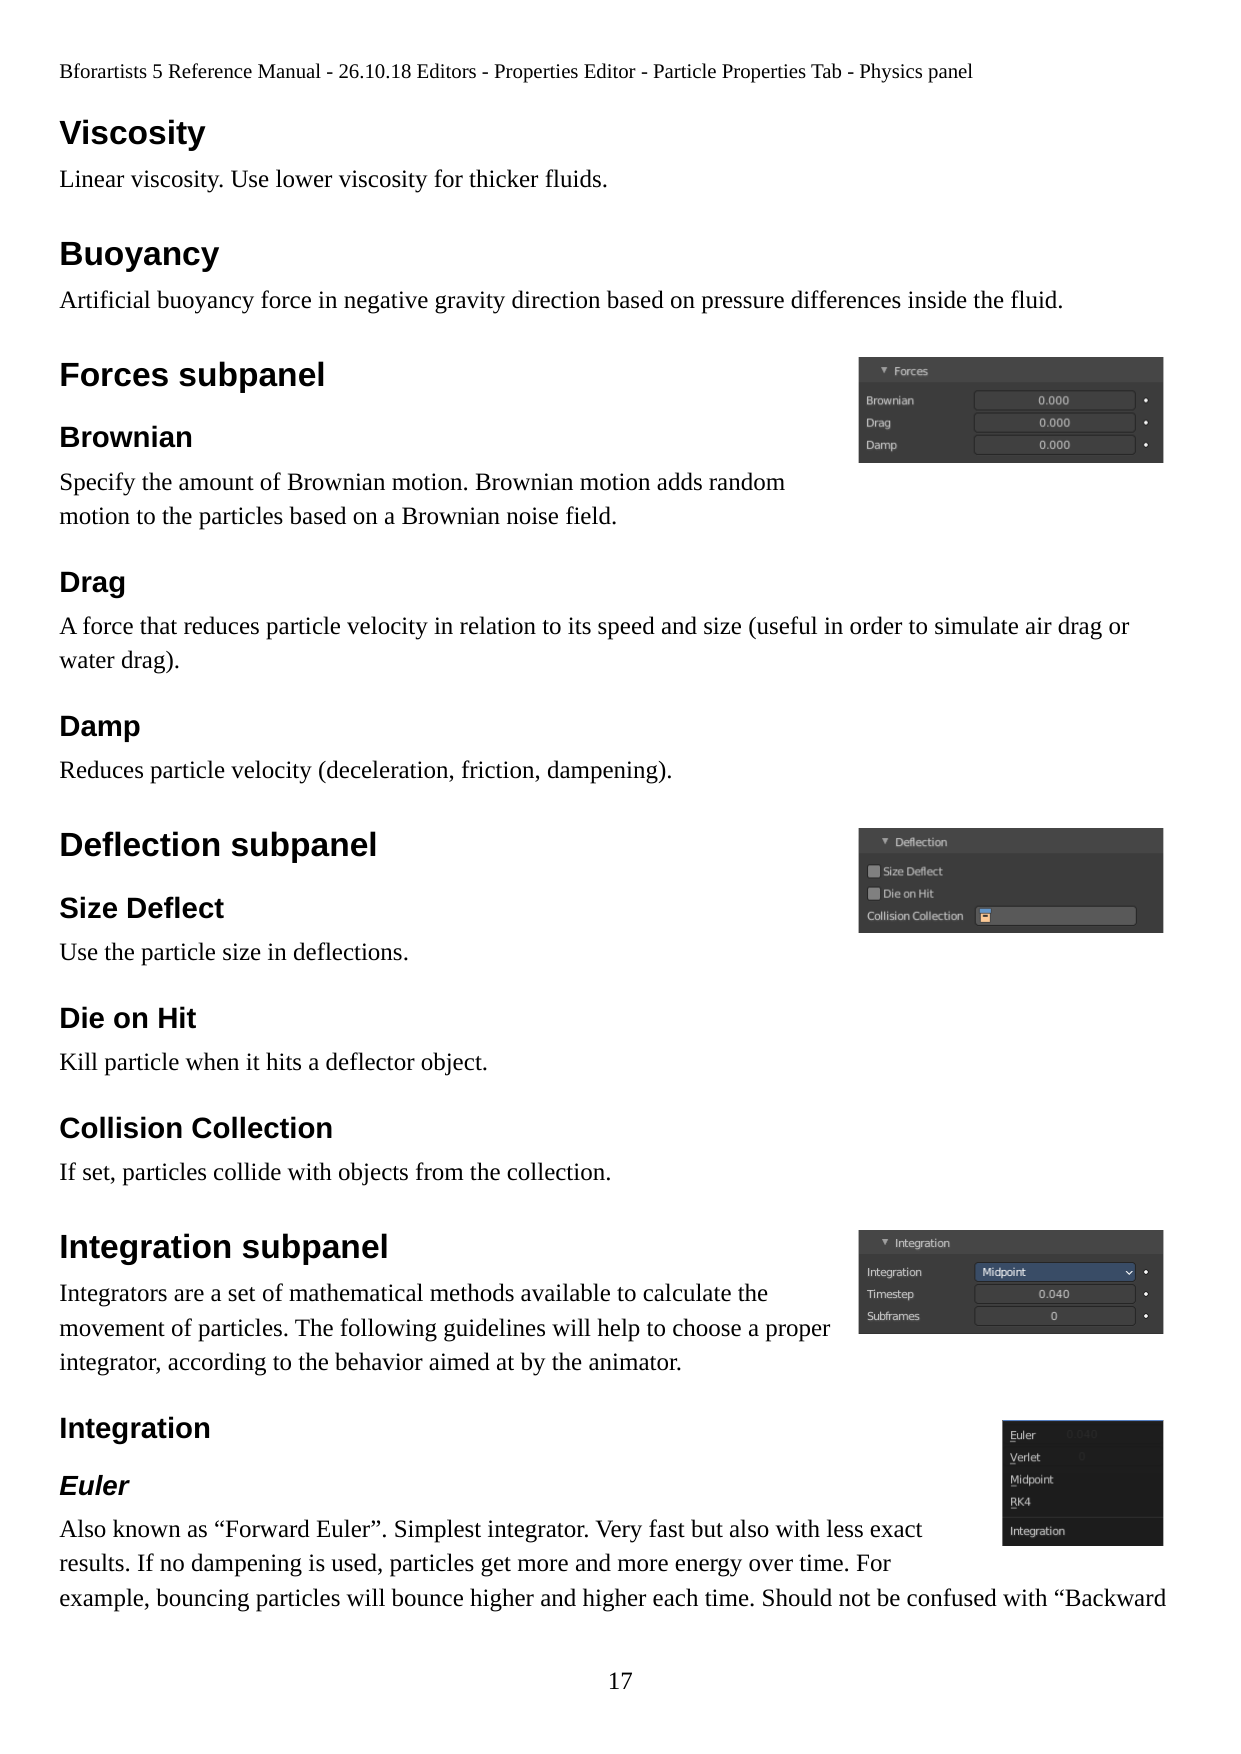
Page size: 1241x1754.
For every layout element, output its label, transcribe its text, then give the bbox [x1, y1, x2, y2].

subtitle Euler [59, 1469, 1002, 1501]
subtitle [1164, 1469, 1181, 1501]
text Reduces particle velocity (deceleration, friction, dampening). [59, 755, 1181, 784]
subtitle Integration [59, 1411, 1181, 1444]
subtitle [1164, 891, 1181, 925]
subtitle Deflection subpanel [59, 825, 1181, 864]
text Artificial buoyancy force in negative gravity direction based on pressure differences inside the fluid. [59, 285, 1181, 313]
text Linear viscosity. Use lower viscosity for thicker fluids. [59, 164, 1181, 192]
subtitle Die on Hit [59, 1001, 1181, 1035]
subtitle Size Deflect [59, 891, 858, 925]
picture [858, 828, 1164, 933]
text If set, particles collide with objects from the collection. [59, 1157, 1181, 1186]
subtitle Buoyancy [59, 234, 1181, 272]
subtitle [1164, 420, 1181, 454]
picture [858, 1230, 1164, 1334]
subtitle Collision Collection [59, 1111, 1181, 1144]
text Kill particle when it hits a deflector object. [59, 1047, 1181, 1076]
text A force that reduces particle velocity in relation to its speed and size (useful in order to simulate air drag or water drag). [59, 611, 1181, 674]
text Specify the amount of Brownian motion. Brownian motion adds random motion to the particles based on a Brownian noise field. [59, 467, 1181, 530]
picture [1002, 1420, 1164, 1546]
text Use the particle size in deflections. [59, 937, 1181, 966]
subtitle Viscosity [59, 113, 1181, 151]
text Also known as “Forward Euler”. Simplest integrator. Very fast but also with less exact results. If no dampening is used, particles get more and more energy over time. For example, bouncing particles will bounce higher and higher each time. Should not be confused with “Backward [59, 1514, 1181, 1612]
subtitle Integration subpanel [59, 1227, 1181, 1266]
text Integrators are a set of mathematical methods available to calculate the movement of particles. The following guidelines will help to choose a proper integrator, according to the behavior aimed at by the animator. [59, 1278, 1181, 1376]
subtitle Brownian [59, 420, 858, 454]
subtitle Forces subpanel [59, 355, 1181, 393]
subtitle Drag [59, 565, 1181, 598]
subtitle Damp [59, 709, 1181, 743]
picture [858, 357, 1164, 463]
